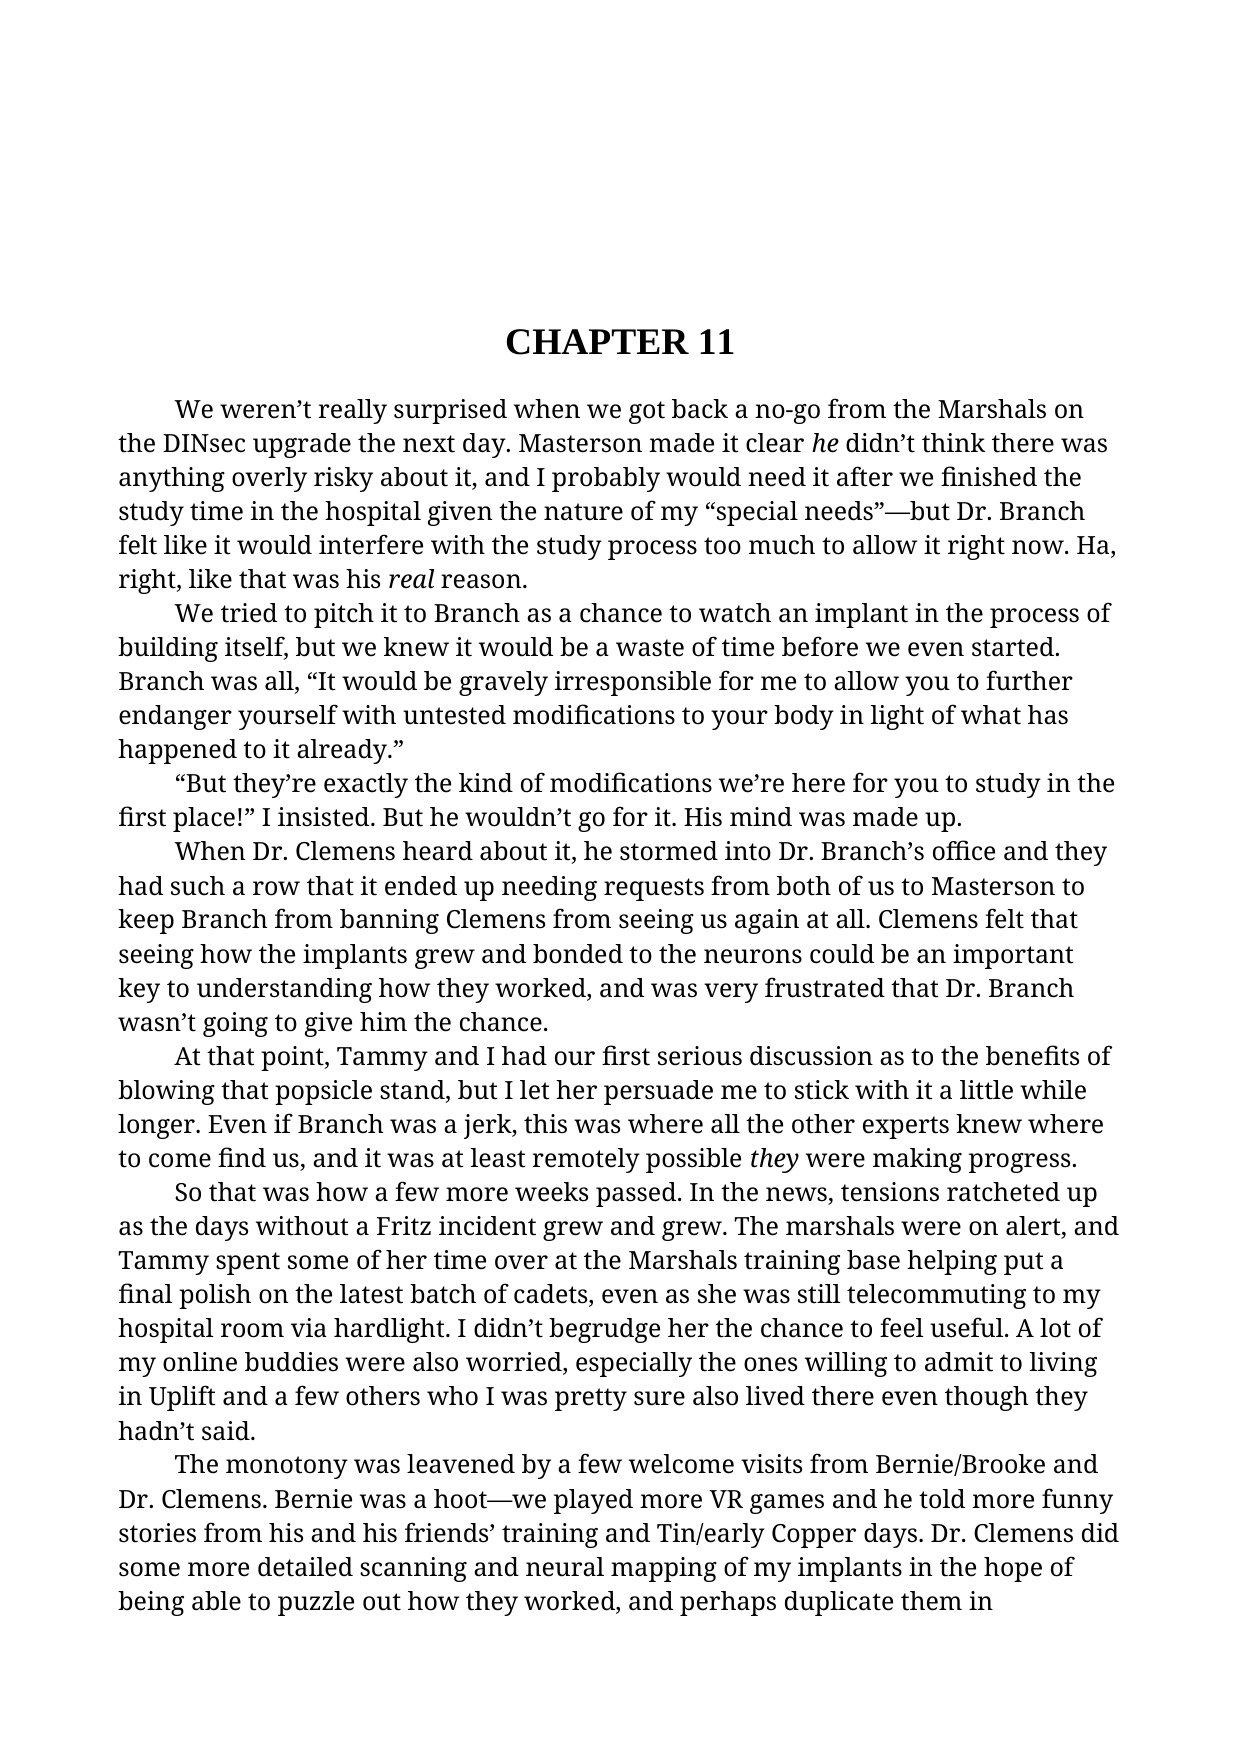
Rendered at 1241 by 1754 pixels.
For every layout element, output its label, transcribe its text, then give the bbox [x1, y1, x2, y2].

text We weren’t really surprised when we got back a no-go from the Marshals on the DINsec upgrade the next day. Masterson made it clear he didn’t think there was anything overly risky about it, and I probably would need it after we finished the study time in the hospital given the nature of my “special needs”—but Dr. Branch felt like it would interfere with the study process too much to allow it right now. Ha, right, like that was his real reason. [118, 391, 1122, 596]
text At that point, Tammy and I had our first serious discussion as to the benefits of blowing that popsicle stand, but I let her persuade me to stick with it a little while longer. Even if Branch was a jerk, this was where all the other experts knew where to come find us, and it was at least remotely possible they were making progress. [118, 1038, 1122, 1175]
text The monotony was leavened by a few welcome visits from Bernie/Brooke and Dr. Clemens. Bernie was a hoot—we played more VR games and he told more funny stories from his and his friends’ training and Tin/early Copper days. Dr. Clemens did some more detailed scanning and neural mapping of my implants in the hope of being able to puzzle out how they worked, and perhaps duplicate them in [118, 1447, 1122, 1617]
text So that was how a few more weeks passed. In the news, tensions ratcheted up as the days without a Fritz incident grew and grew. The marshals were on alert, and Tammy spent some of her time over at the Marshals training base helping put a final polish on the latest batch of cadets, even as she was still telecommuting to my hospital room via hardlight. I didn’t begrudge her the chance to feel useful. A lot of my online buddies were also worried, especially the ones willing to admit to living in Uplift and a few others who I was pretty sure also lived there even though they hadn’t said. [118, 1175, 1122, 1447]
text When Dr. Clemens heard about it, he stormed into Dr. Branch’s office and they had such a row that it ended up needing requests from both of us to Masterson to keep Branch from banning Clemens from seeing us again at all. Clemens felt that seeing how the implants grew and bonded to the neurons could be an important key to understanding how they worked, and was very frustrated that Dr. Branch wasn’t going to give him the chance. [118, 834, 1122, 1038]
text CHAPTER 11 [118, 319, 1122, 362]
text “But they’re exactly the kind of modifications we’re here for you to study in the first place!” I insisted. But he wouldn’t go for it. His mind was made up. [118, 766, 1122, 834]
text We tried to pitch it to Branch as a chance to watch an implant in the process of building itself, but we knew it would be a waste of time before we even started. Branch was all, “It would be gravely irresponsible for me to allow you to further endanger yourself with untested modifications to your body in light of what has happened to it already.” [118, 596, 1122, 766]
